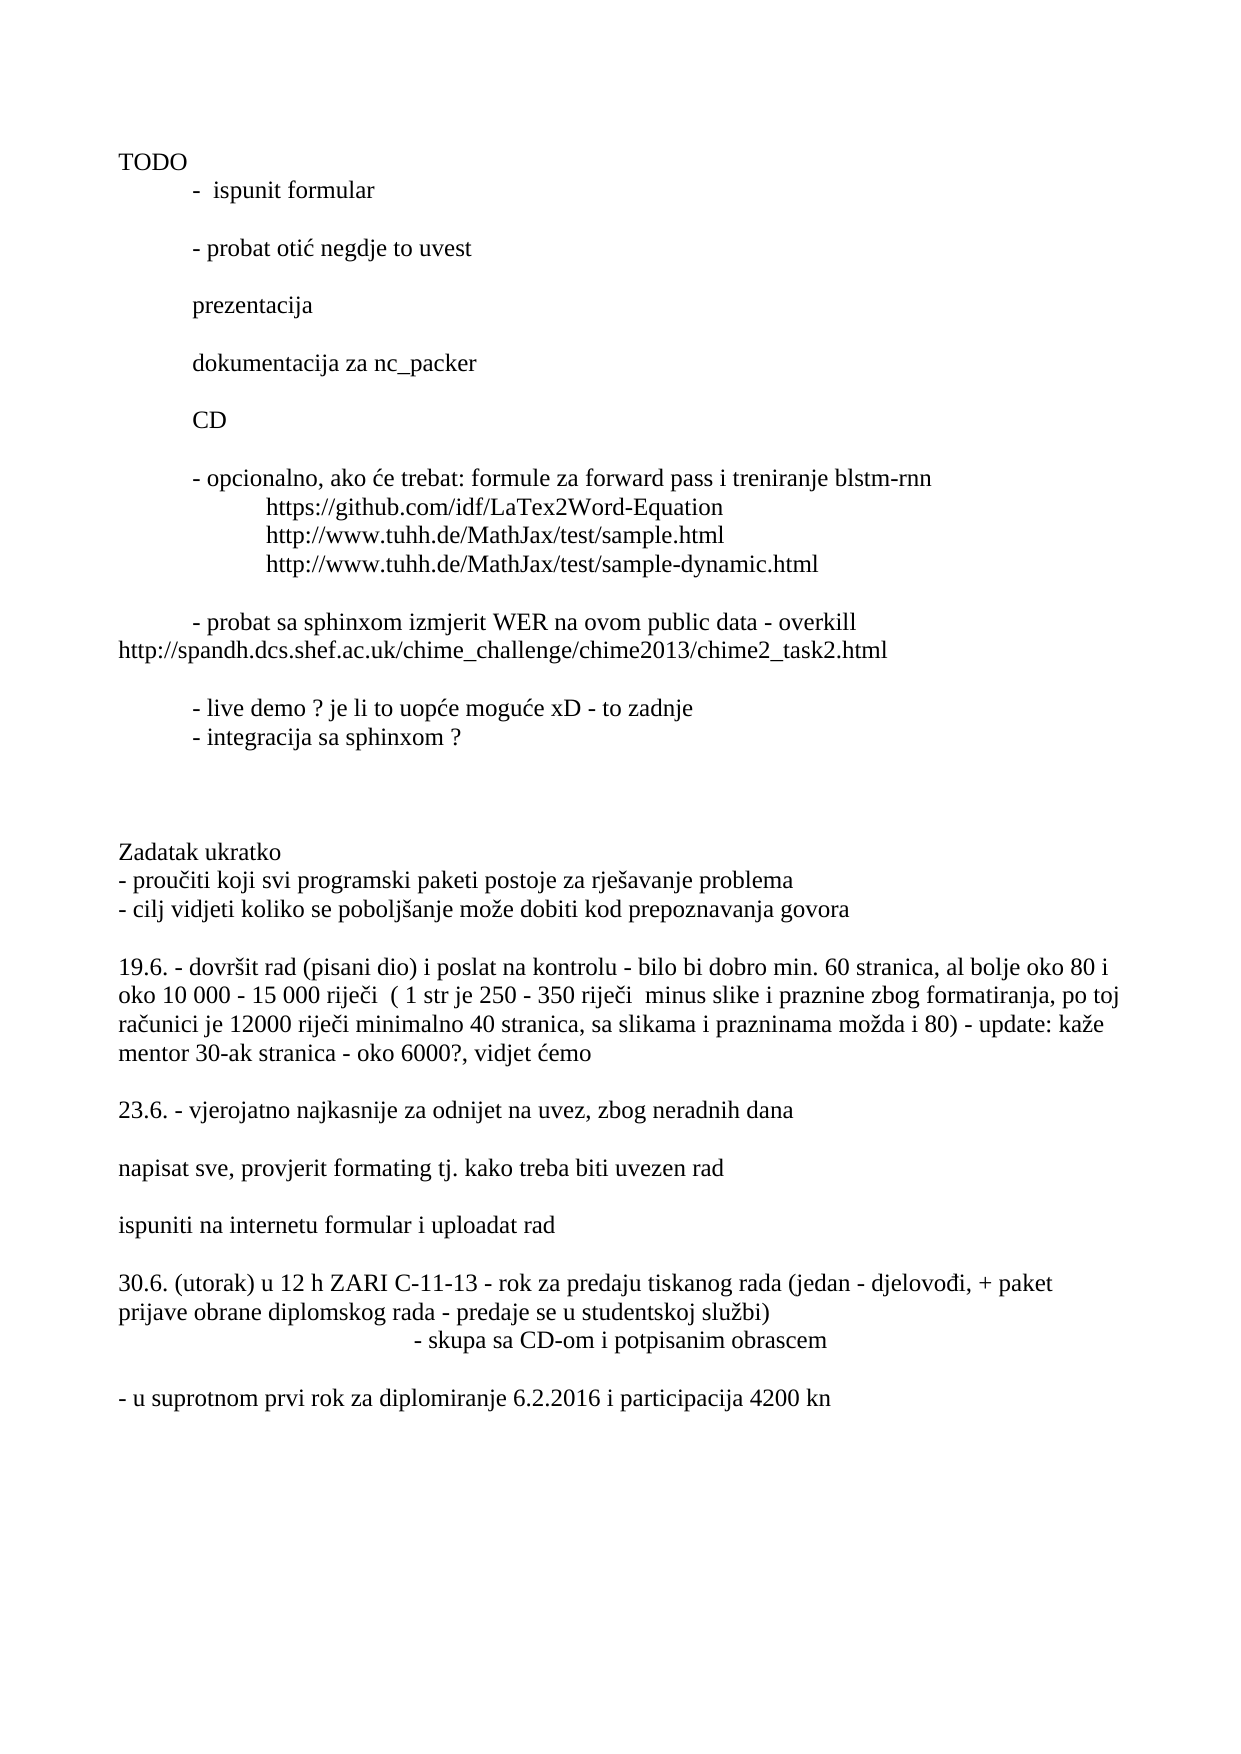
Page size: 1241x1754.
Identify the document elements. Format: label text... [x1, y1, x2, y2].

text - probat otić negdje to uvest [118, 233, 1122, 262]
text dokumentacija za nc_packer [118, 348, 1122, 377]
text - ispunit formular [118, 176, 1122, 204]
text TODO [118, 147, 1122, 176]
text - integracija sa sphinxom ? [118, 722, 1122, 751]
text 19.6. - dovršit rad (pisani dio) i poslat na kontrolu - bilo bi dobro min. 60 stranica, al bolje oko 80 i oko 10 000 - 15 000 riječi ( 1 str je 250 - 350 riječi minus slike i praznine zbog formatiranja, po toj računici je 12000 riječi minimalno 40 stranica, sa slikama i prazninama možda i 80) - update: kaže mentor 30-ak stranica - oko 6000?, vidjet ćemo [118, 952, 1122, 1067]
text prezentacija [118, 291, 1122, 319]
text ispuniti na internetu formular i uploadat rad [118, 1211, 1122, 1239]
text napisat sve, provjerit formating tj. kako treba biti uvezen rad [118, 1153, 1122, 1182]
text - proučiti koji svi programski paketi postoje za rješavanje problema [118, 866, 1122, 894]
text 23.6. - vjerojatno najkasnije za odnijet na uvez, zbog neradnih dana [118, 1096, 1122, 1124]
text https://github.com/idf/LaTex2Word-Equation [44, 492, 1122, 521]
text 30.6. (utorak) u 12 h ZARI C-11-13 - rok za predaju tiskanog rada (jedan - djelovođi, + paket prijave obrane diplomskog rada - predaje se u studentskoj službi) [118, 1268, 1122, 1326]
text http://www.tuhh.de/MathJax/test/sample.html [44, 521, 1122, 549]
text - live demo ? je li to uopće moguće xD - to zadnje [118, 693, 1122, 722]
text - probat sa sphinxom izmjerit WER na ovom public data - overkill http://spandh.dcs.shef.ac.uk/chime_challenge/chime2013/chime2_task2.html [118, 607, 1122, 664]
text - u suprotnom prvi rok za diplomiranje 6.2.2016 i participacija 4200 kn [118, 1383, 1122, 1412]
text Zadatak ukratko [118, 837, 1122, 866]
text - cilj vidjeti koliko se poboljšanje može dobiti kod prepoznavanja govora [118, 894, 1122, 923]
text CD [118, 406, 1122, 434]
text - skupa sa CD-om i potpisanim obrascem [118, 1326, 1122, 1354]
text http://www.tuhh.de/MathJax/test/sample-dynamic.html [44, 549, 1122, 578]
text - opcionalno, ako će trebat: formule za forward pass i treniranje blstm-rnn [44, 463, 1122, 492]
